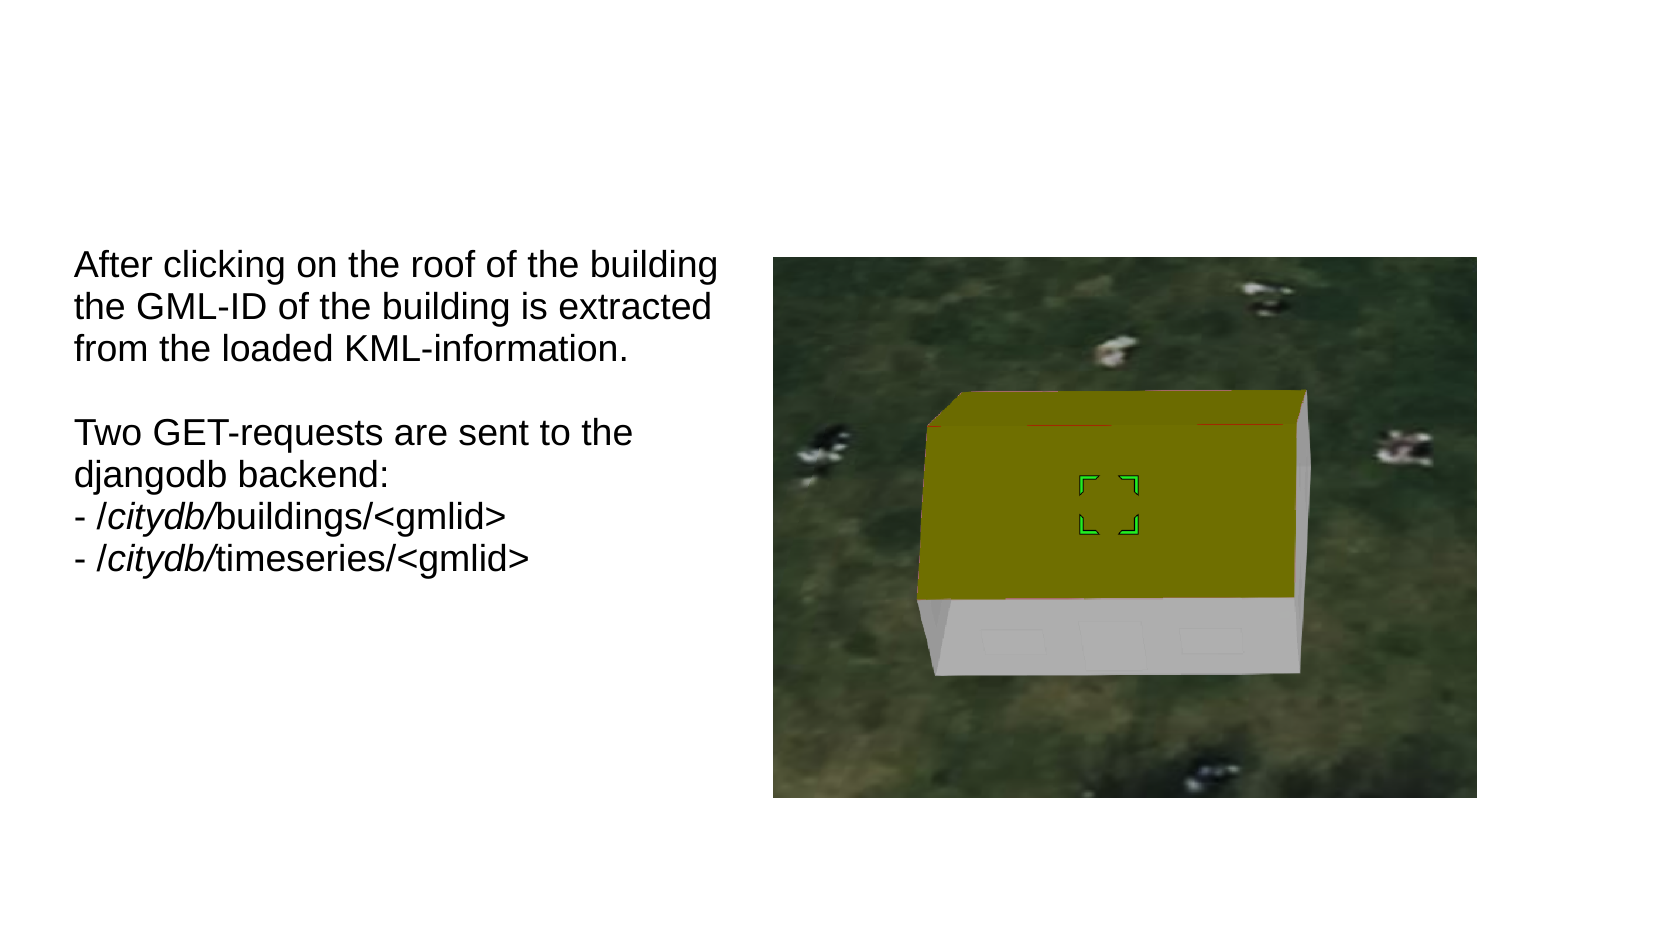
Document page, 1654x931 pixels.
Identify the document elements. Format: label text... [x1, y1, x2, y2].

picture [773, 257, 1477, 798]
text_box After clicking on the roof of the building the GML-ID of the building is extracted from the loaded KML-information. Two GET-requests are sent to the djangodb backend: - /citydb/buildings/<gmlid> - /citydb/timeseries/<gmlid> [59, 236, 739, 671]
